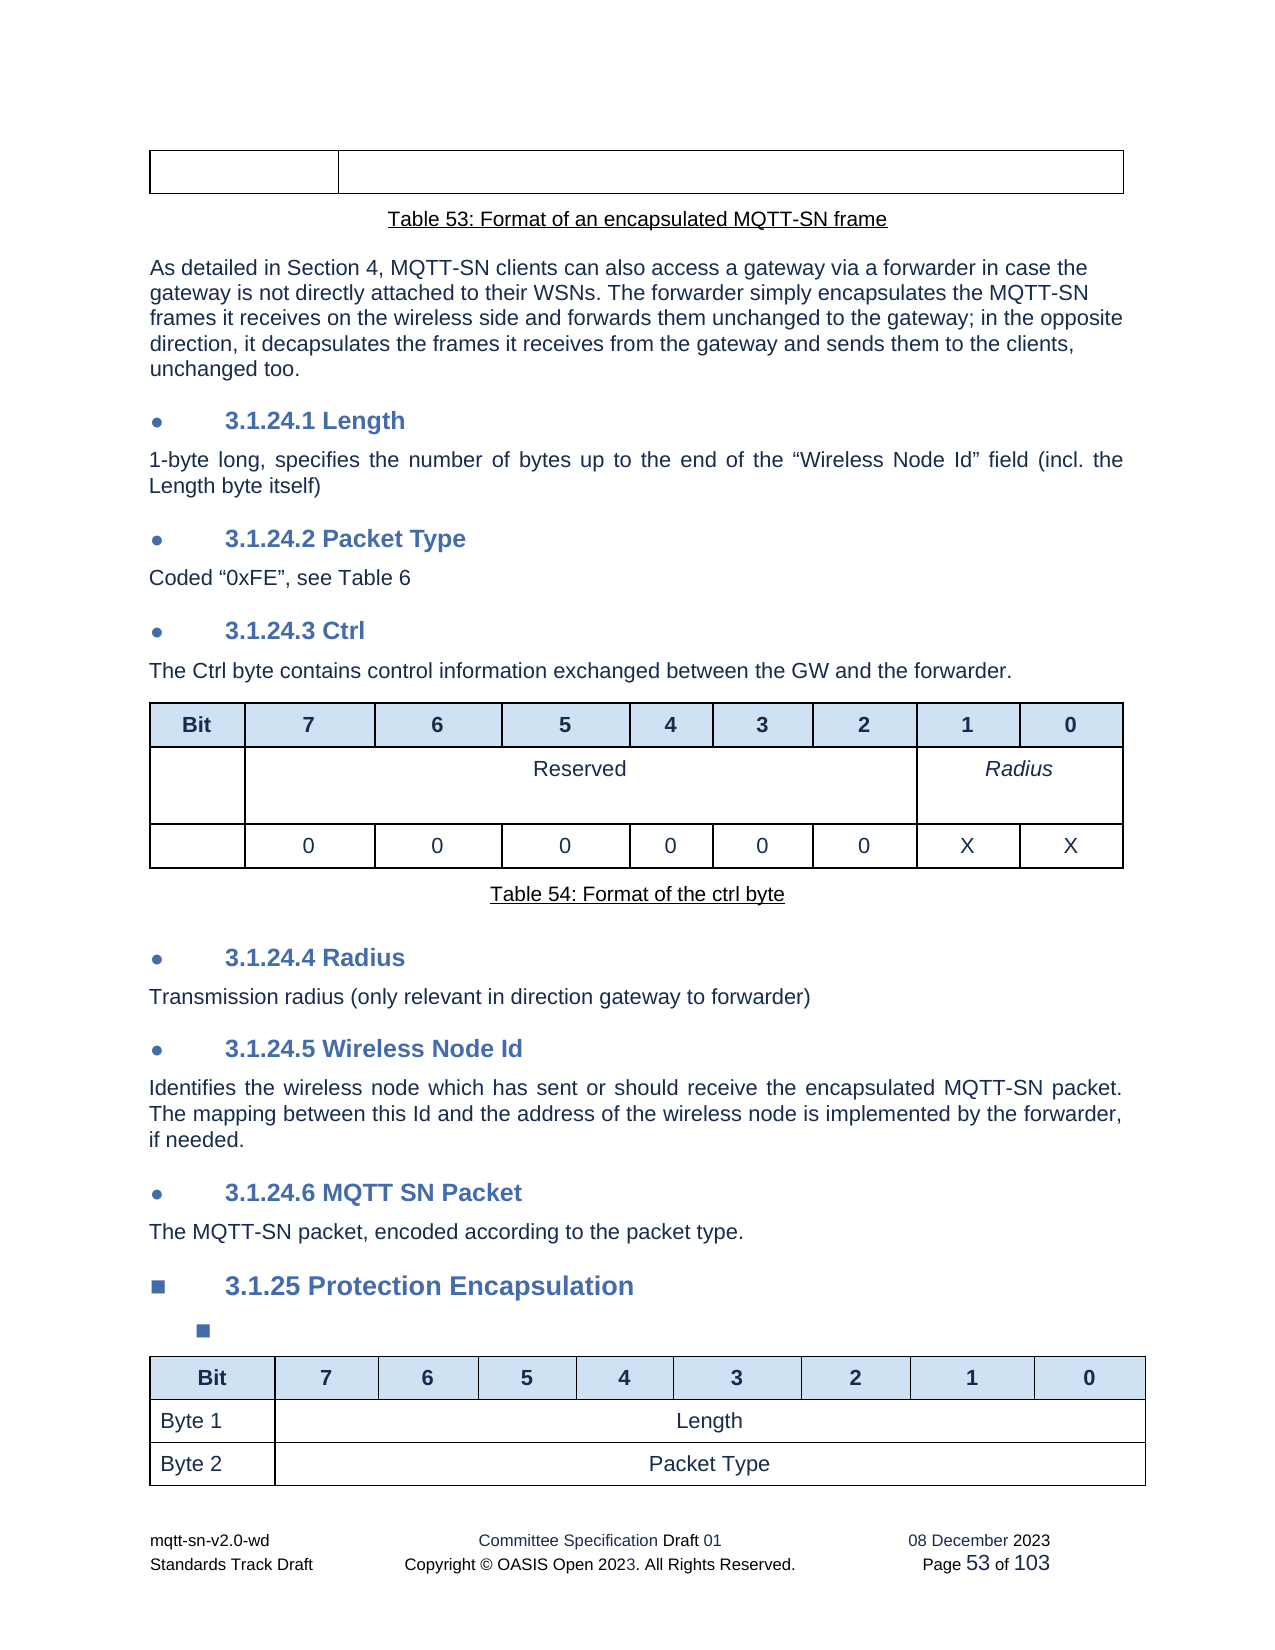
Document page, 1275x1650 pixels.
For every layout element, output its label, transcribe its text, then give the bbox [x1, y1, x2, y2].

table_header 7 [276, 1357, 378, 1399]
table_cell Reserved [246, 748, 916, 823]
text As detailed in Section 4, MQTT-SN clients can also access a gateway via a forwarder in case the gateway is not directly attached to their WSNs. The forwarder simply encapsulates the MQTT-SN frames it receives on the wireless side and forwards them unchanged to the gateway; in the opposite direction, it decapsulates the frames it receives from the gateway and sends them to the clients, unchanged too. [149, 255, 1124, 381]
text Identifies the wireless node which has sent or should receive the encapsulated MQTT-SN packet. The mapping between this Id and the address of the wireless node is implemented by the forwarder, if needed. [148, 1075, 1124, 1152]
table_header 2 [802, 1357, 910, 1399]
table_header 4 [631, 704, 712, 746]
subtitle 3.1.25 Protection Encapsulation [150, 1270, 1124, 1301]
subtitle 3.1.24.4 Radius [150, 942, 1124, 971]
table_cell [151, 825, 244, 867]
table_header 1 [918, 704, 1019, 746]
text Table 53: Format of an encapsulated MQTT-SN frame [150, 206, 1125, 230]
table_header 6 [379, 1357, 478, 1399]
text Transmission radius (only relevant in direction gateway to forwarder) [148, 984, 1124, 1009]
table_cell Byte 2 [151, 1443, 274, 1484]
table_cell Length [276, 1400, 1145, 1442]
table_cell [339, 151, 1123, 193]
table_header 3 [714, 704, 812, 746]
table_header 4 [577, 1357, 673, 1399]
subtitle 3.1.24.3 Ctrl [150, 616, 1124, 645]
subtitle 3.1.24.2 Packet Type [150, 524, 1124, 553]
table_cell [151, 748, 244, 823]
subtitle 3.1.24.5 Wireless Node Id [150, 1034, 1124, 1063]
table_cell [151, 151, 338, 193]
table_header 7 [246, 704, 374, 746]
table_header 1 [911, 1357, 1034, 1399]
table_cell Radius [918, 748, 1122, 823]
text Table 54: Format of the ctrl byte [150, 882, 1125, 906]
subtitle 3.1.24.6 MQTT SN Packet [150, 1178, 1124, 1207]
text The MQTT-SN packet, encoded according to the packet type. [148, 1219, 1124, 1244]
table_header 0 [1021, 704, 1122, 746]
table_cell 0 [814, 825, 916, 867]
table_header 6 [376, 704, 501, 746]
text 1-byte long, specifies the number of bytes up to the end of the “Wireless Node Id” field (incl. the Length byte itself) [148, 447, 1124, 498]
table_header 3 [674, 1357, 801, 1399]
table_cell Packet Type [276, 1443, 1145, 1484]
table_cell Byte 1 [151, 1400, 274, 1442]
table_header 0 [1035, 1357, 1145, 1399]
table_header 5 [479, 1357, 576, 1399]
text The Ctrl byte contains control information exchanged between the GW and the forwarder. [148, 657, 1124, 683]
table_header Bit [151, 704, 244, 746]
table_header Bit [151, 1357, 274, 1399]
table_cell 0 [246, 825, 374, 867]
table_cell 0 [631, 825, 712, 867]
text Coded “0xFE”, see Table 6 [148, 565, 1124, 591]
table_header 5 [503, 704, 629, 746]
subtitle 3.1.24.1 Length [150, 406, 1124, 435]
table_cell X [1021, 825, 1122, 867]
table_cell 0 [714, 825, 812, 867]
table_cell 0 [503, 825, 629, 867]
table_cell 0 [376, 825, 501, 867]
table_cell X [918, 825, 1019, 867]
table_header 2 [814, 704, 916, 746]
